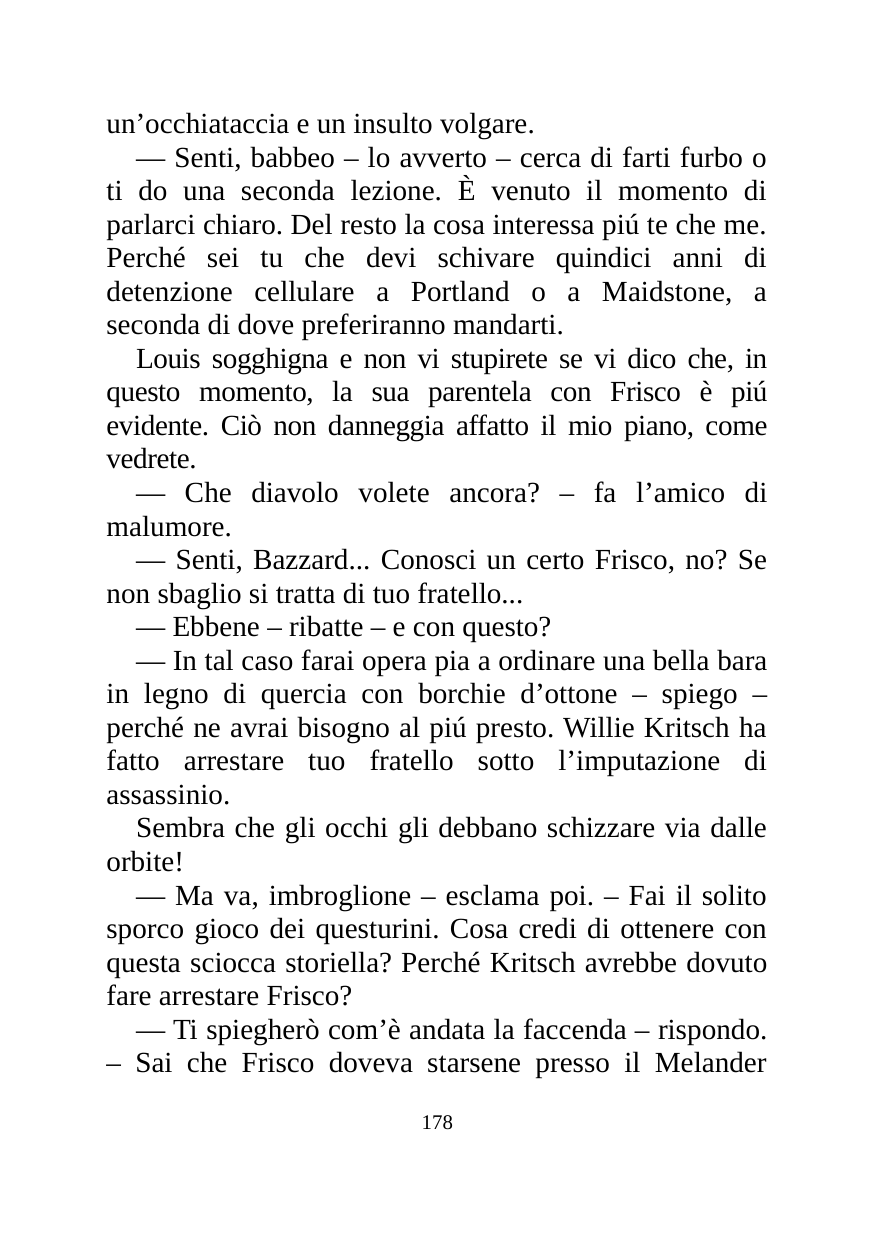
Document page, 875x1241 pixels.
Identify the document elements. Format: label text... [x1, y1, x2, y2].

text un’occhiataccia e un insulto volgare. [106, 106, 768, 140]
text Louis sogghigna e non vi stupirete se vi dico che, in questo momento, la sua parentela con Frisco è piú evidente. Ciò non danneggia affatto il mio piano, come vedrete. [106, 341, 768, 475]
text — Ma va, imbroglione – esclama poi. – Fai il solito sporco gioco dei questurini. Cosa credi di ottenere con questa sciocca storiella? Perché Kritsch avrebbe dovuto fare arrestare Frisco? [106, 878, 768, 1012]
text — Senti, babbeo – lo avverto – cerca di farti furbo o ti do una seconda lezione. È venuto il momento di parlarci chiaro. Del resto la cosa interessa piú te che me. Perché sei tu che devi schivare quindici anni di detenzione cellulare a Portland o a Maidstone, a seconda di dove preferiranno mandarti. [106, 140, 768, 341]
text — Ebbene – ribatte – e con questo? [106, 609, 768, 643]
text — Ti spiegherò com’è andata la faccenda – rispondo. – Sai che Frisco doveva starsene presso il Melander [106, 1012, 768, 1079]
text Sembra che gli occhi gli debbano schizzare via dalle orbite! [106, 811, 768, 878]
text — Senti, Bazzard... Conosci un certo Frisco, no? Se non sbaglio si tratta di tuo fratello... [106, 542, 768, 609]
text — In tal caso farai opera pia a ordinare una bella bara in legno di quercia con borchie d’ottone – spiego – perché ne avrai bisogno al piú presto. Willie Kritsch ha fatto arrestare tuo fratello sotto l’imputazione di assassinio. [106, 643, 768, 811]
text — Che diavolo volete ancora? – fa l’amico di malumore. [106, 475, 768, 542]
